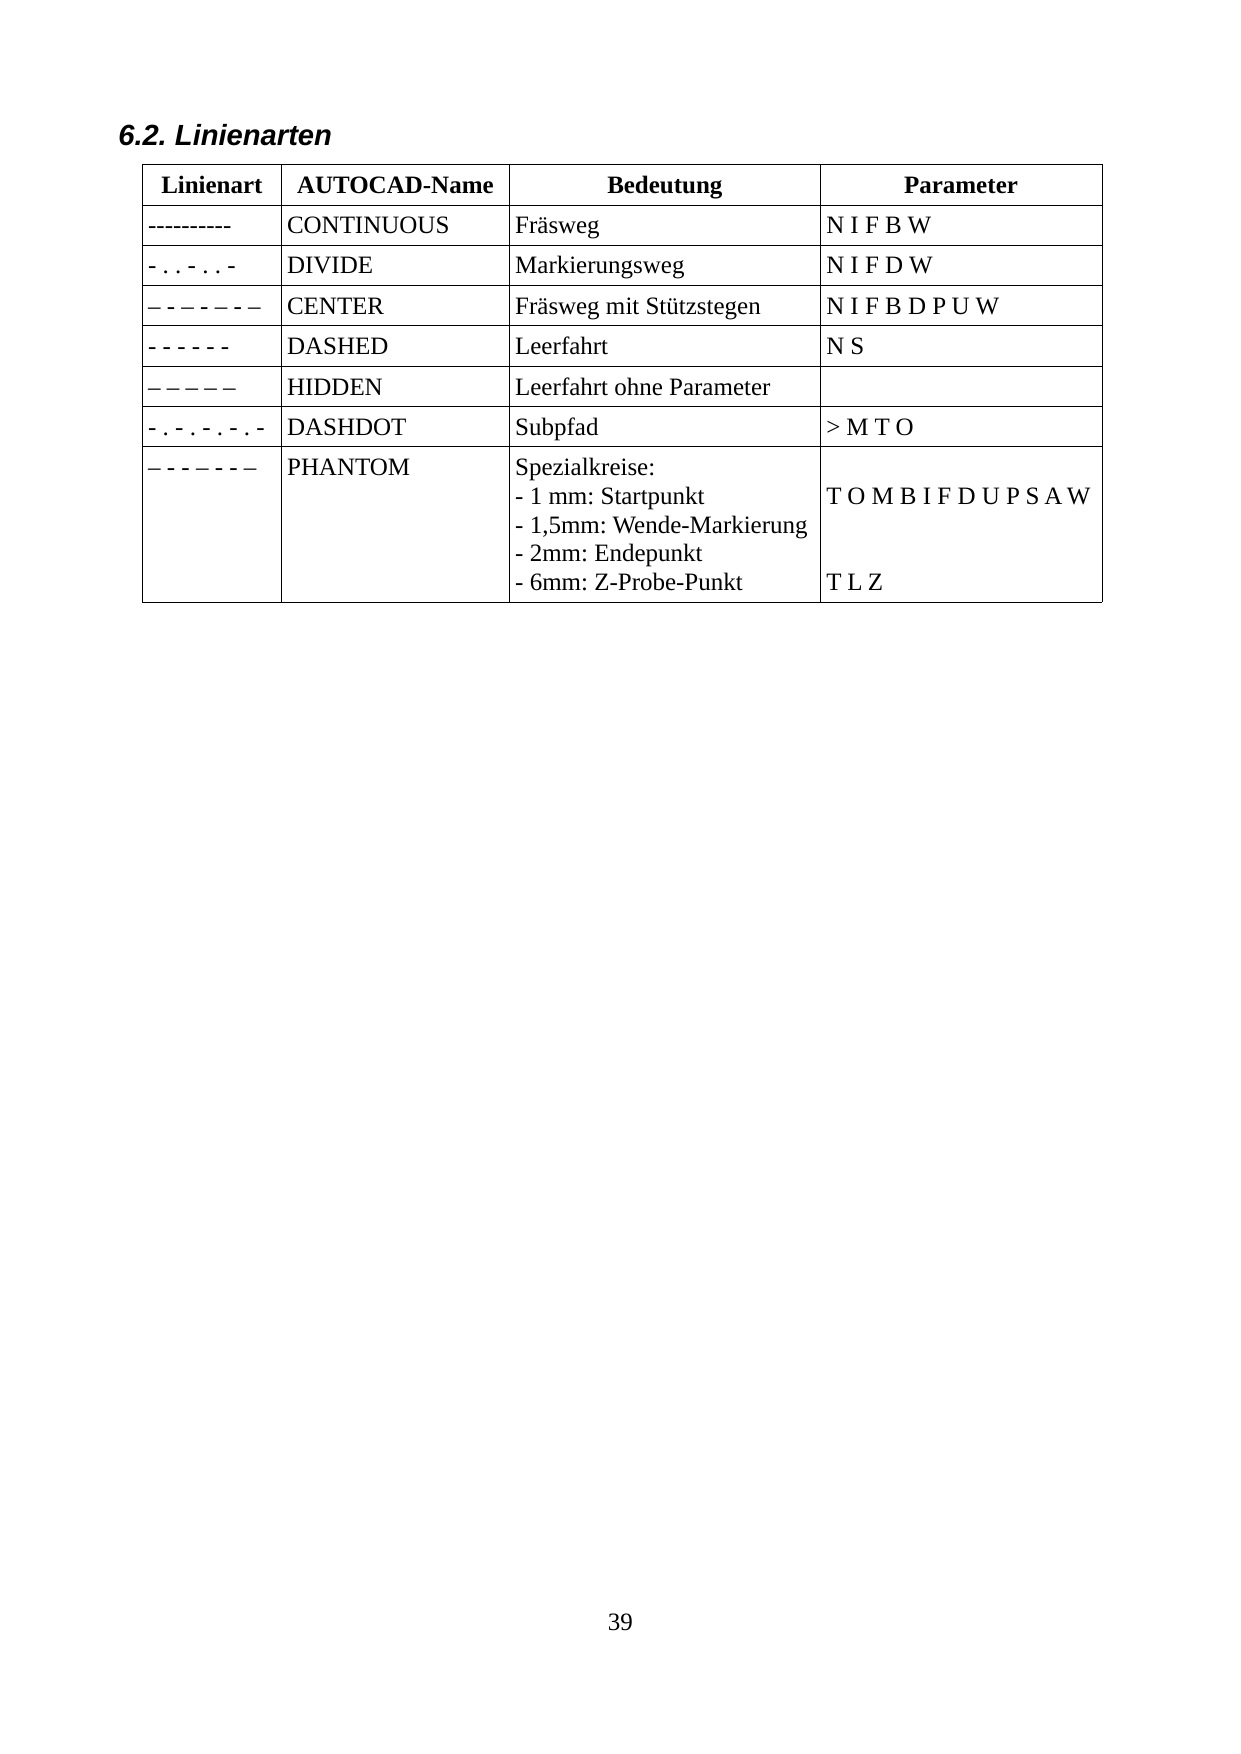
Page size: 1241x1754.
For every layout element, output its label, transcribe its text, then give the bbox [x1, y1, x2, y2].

table_cell ---------- [143, 206, 281, 245]
table_header Parameter [821, 165, 1102, 204]
table_cell Fräsweg mit Stützstegen [510, 286, 820, 325]
table_cell [821, 367, 1102, 406]
table_cell Subpfad [510, 407, 820, 446]
table_cell Leerfahrt [510, 326, 820, 366]
table_cell CONTINUOUS [282, 206, 509, 245]
table_cell DIVIDE [282, 246, 509, 285]
table_cell Leerfahrt ohne Parameter [510, 367, 820, 406]
table_cell CENTER [282, 286, 509, 325]
table_cell T O M B I F D U P S A W T L Z [821, 447, 1102, 602]
table_header Linienart [143, 165, 281, 204]
table_cell PHANTOM [282, 447, 509, 602]
table_cell - . - . - . - . - [143, 407, 281, 446]
table_cell DASHDOT [282, 407, 509, 446]
table_cell Markierungsweg [510, 246, 820, 285]
table_cell - - - - - - [143, 326, 281, 366]
table_cell HIDDEN [282, 367, 509, 406]
table_cell > M T O [821, 407, 1102, 446]
table_cell DASHED [282, 326, 509, 366]
table_cell – – – – – [143, 367, 281, 406]
table_cell Fräsweg [510, 206, 820, 245]
table_cell N S [821, 326, 1102, 366]
table_cell N I F B D P U W [821, 286, 1102, 325]
table_header Bedeutung [510, 165, 820, 204]
table_cell – - - – - - – [143, 447, 281, 602]
subtitle 6.2. Linienarten [118, 118, 1122, 152]
table_cell - . . - . . - [143, 246, 281, 285]
table_cell N I F D W [821, 246, 1102, 285]
table_header AUTOCAD-Name [282, 165, 509, 204]
table_cell Spezialkreise: - 1 mm: Startpunkt - 1,5mm: Wende-Markierung - 2mm: Endepunkt - 6mm: Z-Probe-Punkt [510, 447, 820, 602]
table_cell N I F B W [821, 206, 1102, 245]
table_cell – - – - – - – [143, 286, 281, 325]
